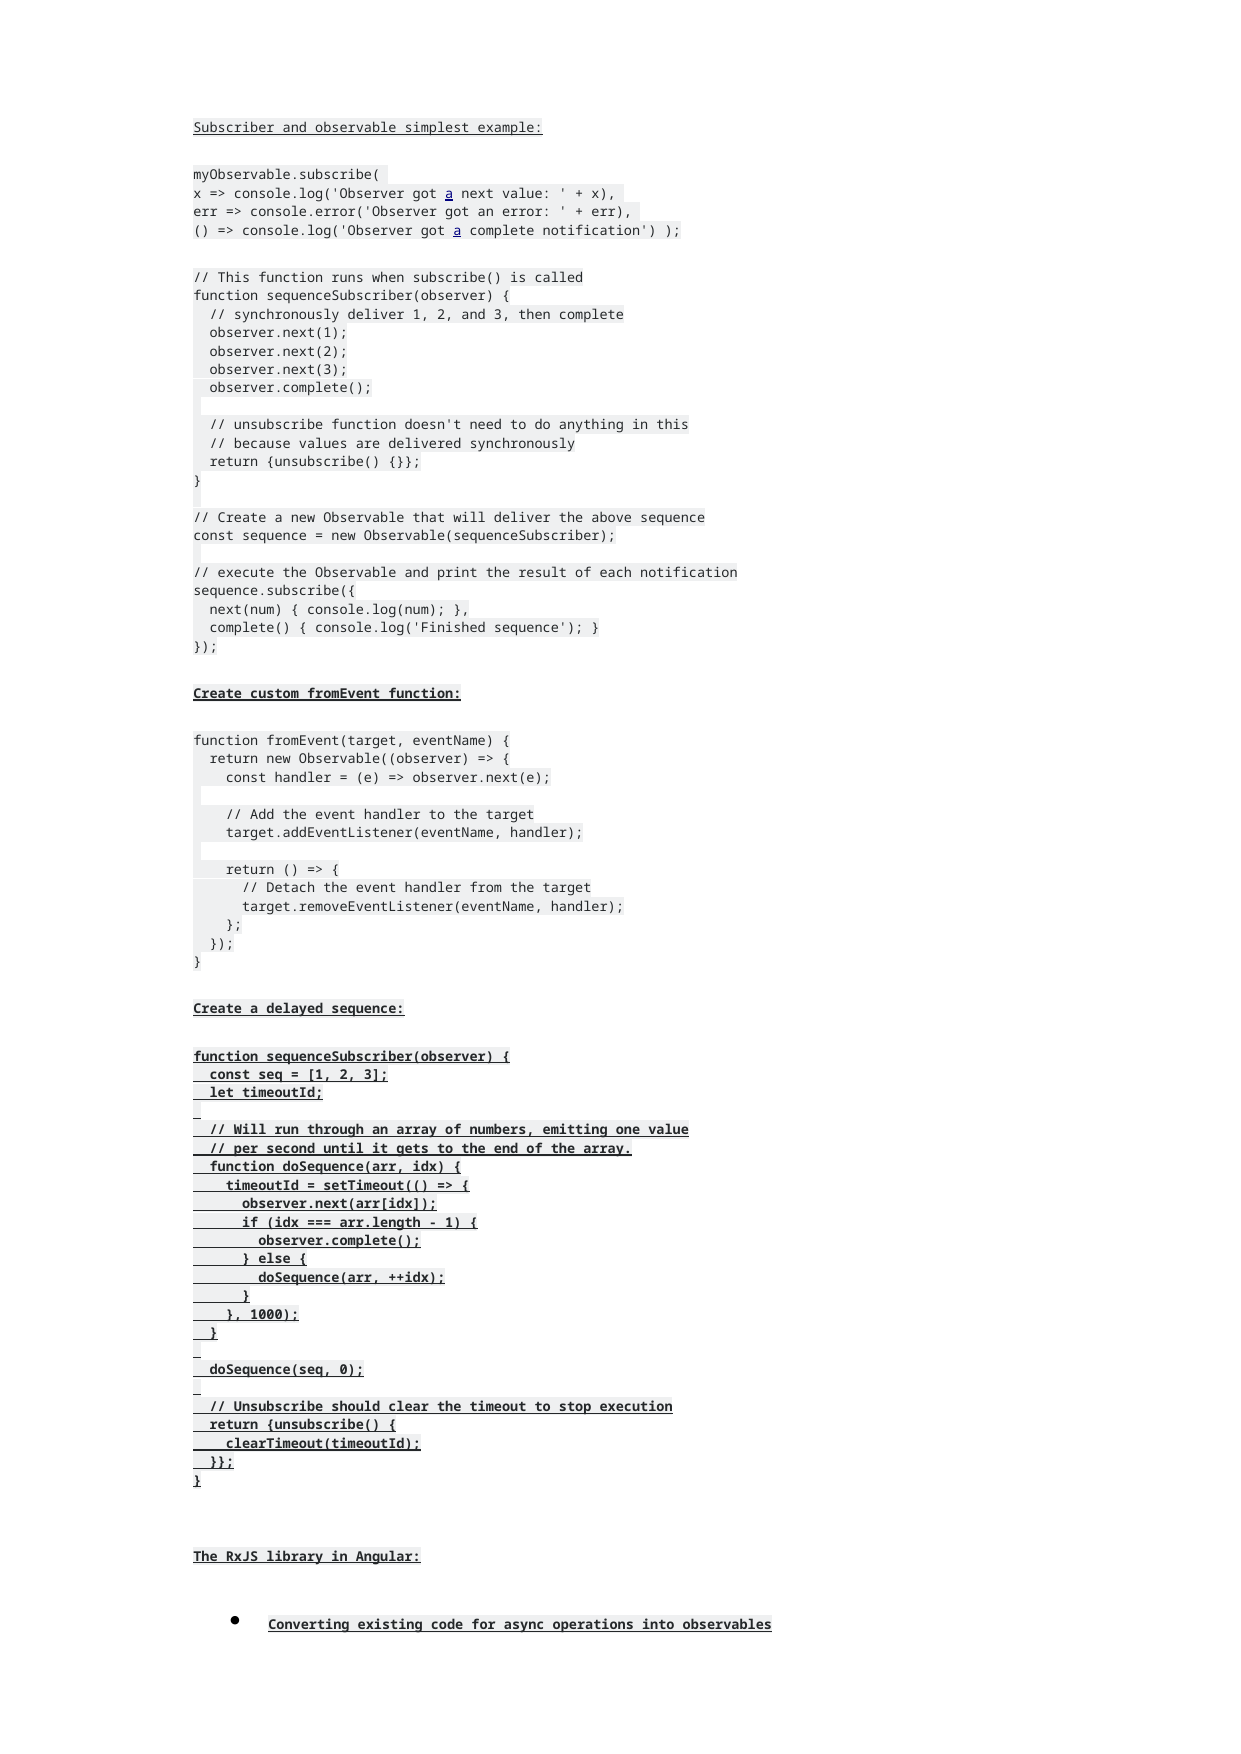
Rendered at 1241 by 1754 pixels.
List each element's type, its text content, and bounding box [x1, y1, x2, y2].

text // This function runs when subscribe() is called [193, 268, 1122, 286]
text Create custom fromEvent function: [193, 684, 1122, 702]
text }, 1000); [193, 1305, 1122, 1323]
text () => console.log('Observer got a complete notification') ); [193, 221, 1122, 239]
text doSequence(seq, 0); [193, 1360, 1122, 1378]
text } [193, 1323, 1122, 1342]
text The RxJS library in Angular: [193, 1547, 1122, 1565]
text } else { [193, 1249, 1122, 1268]
text }; [193, 915, 1122, 934]
text complete() { console.log('Finished sequence'); } [193, 618, 1122, 637]
text } [193, 1471, 1122, 1489]
text }}; [193, 1452, 1122, 1471]
text return {unsubscribe() {}}; [193, 452, 1122, 471]
text target.removeEventListener(eventName, handler); [193, 897, 1122, 915]
text observer.complete(); [193, 1231, 1122, 1249]
text // because values are delivered synchronously [193, 434, 1122, 452]
text Subscriber and observable simplest example: [193, 118, 1122, 137]
text }); [193, 637, 1122, 655]
text return new Observable((observer) => { [193, 749, 1122, 768]
text const sequence = new Observable(sequenceSubscriber); [193, 526, 1122, 544]
text sequence.subscribe({ [193, 581, 1122, 600]
text timeoutId = setTimeout(() => { [193, 1176, 1122, 1194]
text observer.next(1); [193, 323, 1122, 342]
text doSequence(arr, ++idx); [193, 1268, 1122, 1286]
text // Create a new Observable that will deliver the above sequence [193, 507, 1122, 526]
text observer.next(arr[idx]); [193, 1194, 1122, 1212]
text clearTimeout(timeoutId); [193, 1434, 1122, 1452]
text // synchronously deliver 1, 2, and 3, then complete [193, 305, 1122, 323]
text observer.next(2); [193, 342, 1122, 360]
text const seq = [1, 2, 3]; [193, 1065, 1122, 1083]
text observer.complete(); [193, 378, 1122, 397]
text // execute the Observable and print the result of each notification [193, 563, 1122, 581]
text Create a delayed sequence: [193, 999, 1122, 1018]
text target.addEventListener(eventName, handler); [193, 823, 1122, 842]
text } [193, 952, 1122, 971]
text observer.next(3); [193, 360, 1122, 378]
text return () => { [193, 860, 1122, 878]
text // Will run through an array of numbers, emitting one value [193, 1120, 1122, 1139]
text } [193, 471, 1122, 489]
text }); [193, 934, 1122, 952]
text // Detach the event handler from the target [193, 878, 1122, 897]
text let timeoutId; [193, 1083, 1122, 1102]
text // per second until it gets to the end of the array. [193, 1139, 1122, 1157]
text function fromEvent(target, eventName) { [193, 731, 1122, 749]
text function sequenceSubscriber(observer) { [193, 286, 1122, 305]
text } [193, 1286, 1122, 1305]
text x => console.log('Observer got a next value: ' + x), [193, 184, 1122, 202]
text function sequenceSubscriber(observer) { [193, 1047, 1122, 1065]
text myObservable.subscribe( [193, 165, 1122, 184]
text if (idx === arr.length - 1) { [193, 1212, 1122, 1231]
text err => console.error('Observer got an error: ' + err), [193, 202, 1122, 221]
list Converting existing code for async operations into observables [231, 1612, 1122, 1635]
text function doSequence(arr, idx) { [193, 1157, 1122, 1176]
text // unsubscribe function doesn't need to do anything in this [193, 415, 1122, 434]
text // Unsubscribe should clear the timeout to stop execution [193, 1397, 1122, 1415]
text next(num) { console.log(num); }, [193, 600, 1122, 618]
text const handler = (e) => observer.next(e); [193, 768, 1122, 786]
text // Add the event handler to the target [193, 805, 1122, 823]
text return {unsubscribe() { [193, 1415, 1122, 1434]
